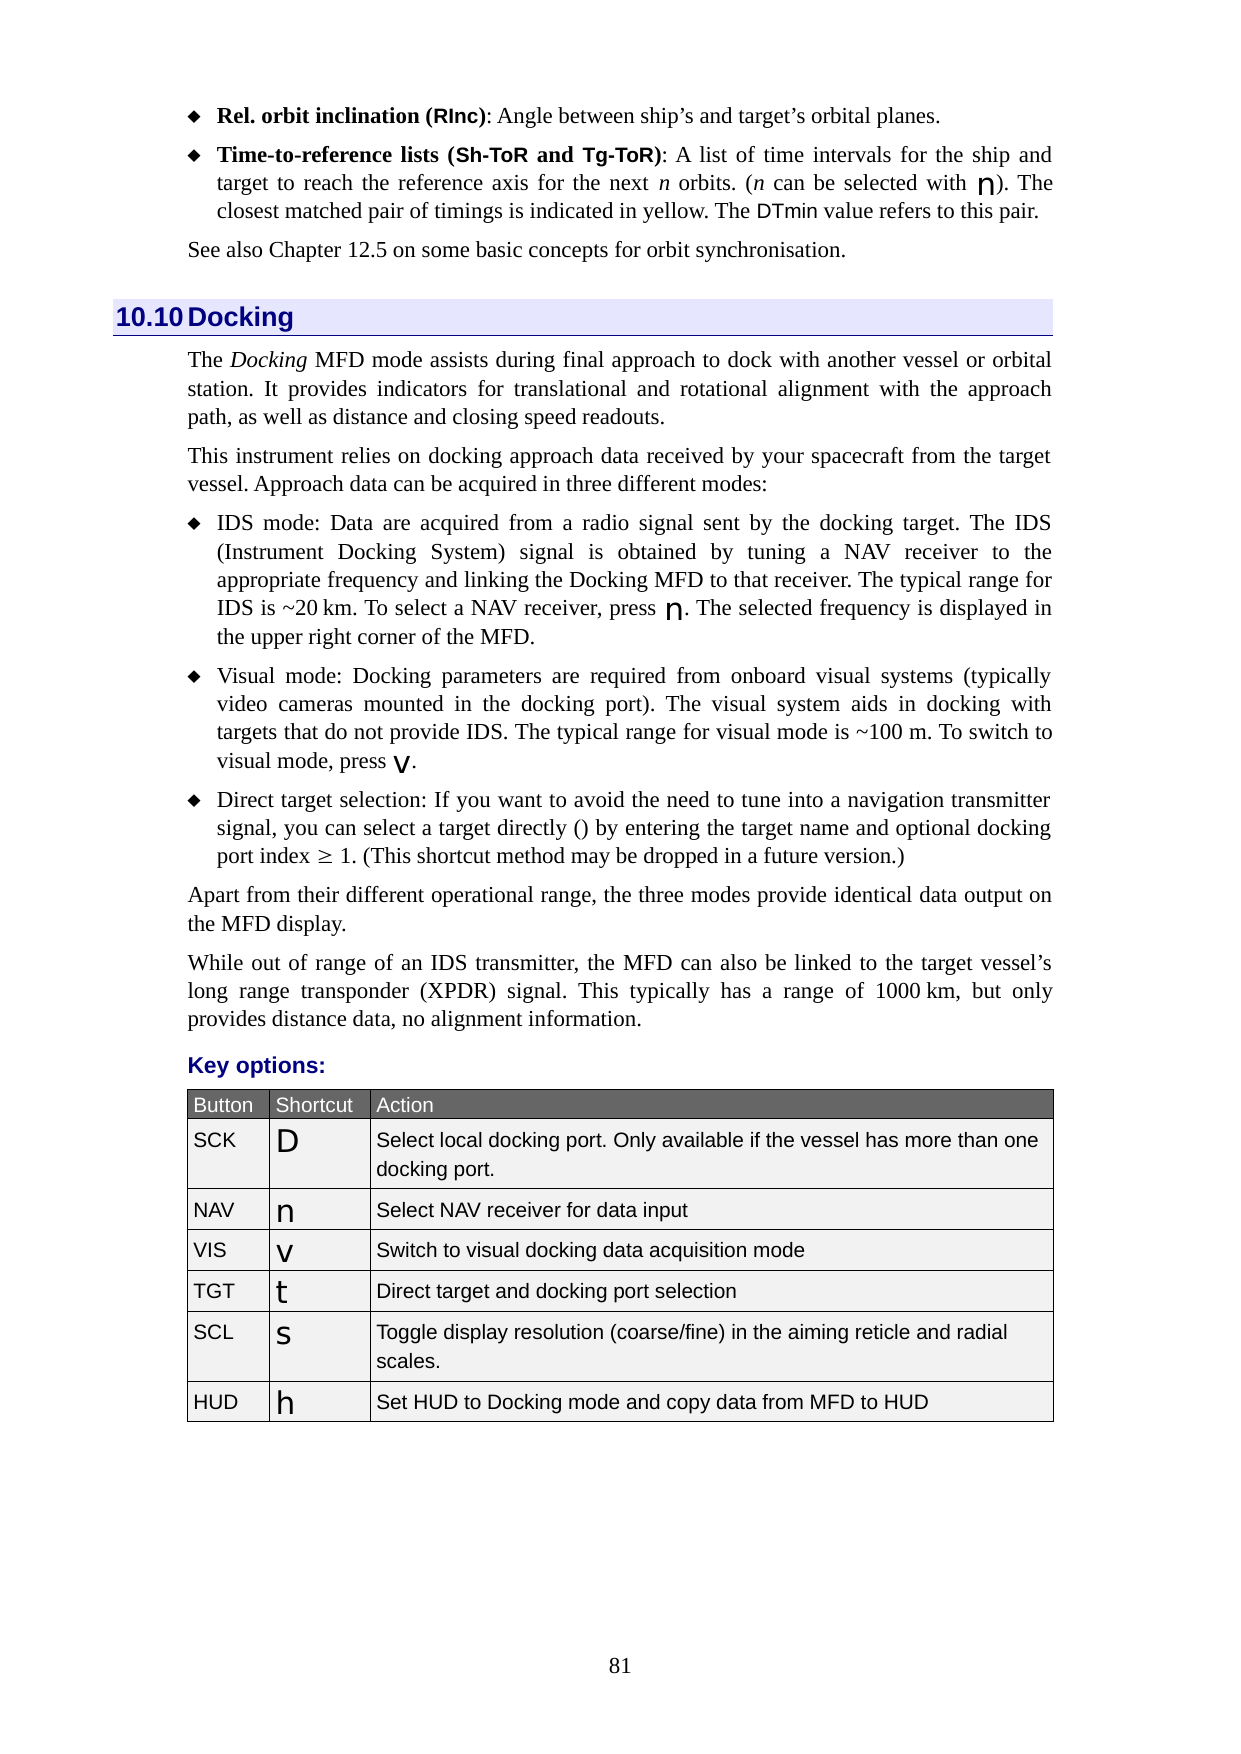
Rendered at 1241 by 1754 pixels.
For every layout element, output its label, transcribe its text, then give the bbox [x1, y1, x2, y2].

text The Docking MFD mode assists during final approach to dock with another vessel or orbital station. It provides indicators for translational and rotational alignment with the approach path, as well as distance and closing speed readouts. [187, 345, 1053, 430]
table_cell Direct target and docking port selection [371, 1271, 1053, 1311]
table_cell TGT [188, 1271, 269, 1311]
table_cell D [270, 1119, 370, 1188]
table_cell t [270, 1271, 370, 1311]
table_cell SCL [188, 1312, 269, 1381]
table_cell Switch to visual docking data acquisition mode [371, 1230, 1053, 1270]
list Time-to-reference lists (Sh-ToR and Tg-ToR): A list of time intervals for the ship and target to reach the reference axis for the next n orbits. (n can be selected with n). The closest matched pair of timings is indicated in yellow. The DTmin value refers to this pair. [187, 139, 1053, 224]
list Rel. orbit inclination (RInc): Angle between ship’s and target’s orbital planes. [187, 100, 1053, 129]
table_cell SCK [188, 1119, 269, 1188]
subtitle Key options: [187, 1052, 1053, 1078]
table_cell h [270, 1382, 370, 1421]
table_header Button [188, 1090, 269, 1118]
text This instrument relies on docking approach data received by your spacecraft from the target vessel. Approach data can be acquired in three different modes: [187, 441, 1053, 498]
table_cell s [270, 1312, 370, 1381]
text While out of range of an IDS transmitter, the MFD can also be linked to the target vessel’s long range transponder (XPDR) signal. This typically has a range of 1000 km, but only provides distance data, no alignment information. [187, 947, 1053, 1032]
subtitle Docking [113, 299, 1053, 335]
table_cell Toggle display resolution (coarse/fine) in the aiming reticle and radial scales. [371, 1312, 1053, 1381]
table_cell n [270, 1189, 370, 1229]
table_cell Select NAV receiver for data input [371, 1189, 1053, 1229]
table_cell VIS [188, 1230, 269, 1270]
text Apart from their different operational range, the three modes provide identical data output on the MFD display. [187, 880, 1053, 937]
table_cell Select local docking port. Only available if the vessel has more than one docking port. [371, 1119, 1053, 1188]
table_cell NAV [188, 1189, 269, 1229]
list Direct target selection: If you want to avoid the need to tune into a navigation transmitter signal, you can select a target directly () by entering the target name and optional docking port index ≥ 1. (This shortcut method may be dropped in a future version.) [187, 784, 1053, 869]
table_cell HUD [188, 1382, 269, 1421]
text See also Chapter 12.5 on some basic concepts for orbit synchronisation. [187, 235, 1053, 263]
list IDS mode: Data are acquired from a radio signal sent by the docking target. The IDS (Instrument Docking System) signal is obtained by tuning a NAV receiver to the appropriate frequency and linking the Docking MFD to that receiver. The typical range for IDS is ~20 km. To select a NAV receiver, press n. The selected frequency is displayed in the upper right corner of the MFD. [187, 508, 1053, 650]
table_cell v [270, 1230, 370, 1270]
table_header Shortcut [270, 1090, 370, 1118]
list Visual mode: Docking parameters are required from onboard visual systems (typically video cameras mounted in the docking port). The visual system aids in docking with targets that do not provide IDS. The typical range for visual mode is ~100 m. To switch to visual mode, press v. [187, 661, 1053, 774]
table_cell Set HUD to Docking mode and copy data from MFD to HUD [371, 1382, 1053, 1421]
table_header Action [371, 1090, 1053, 1118]
